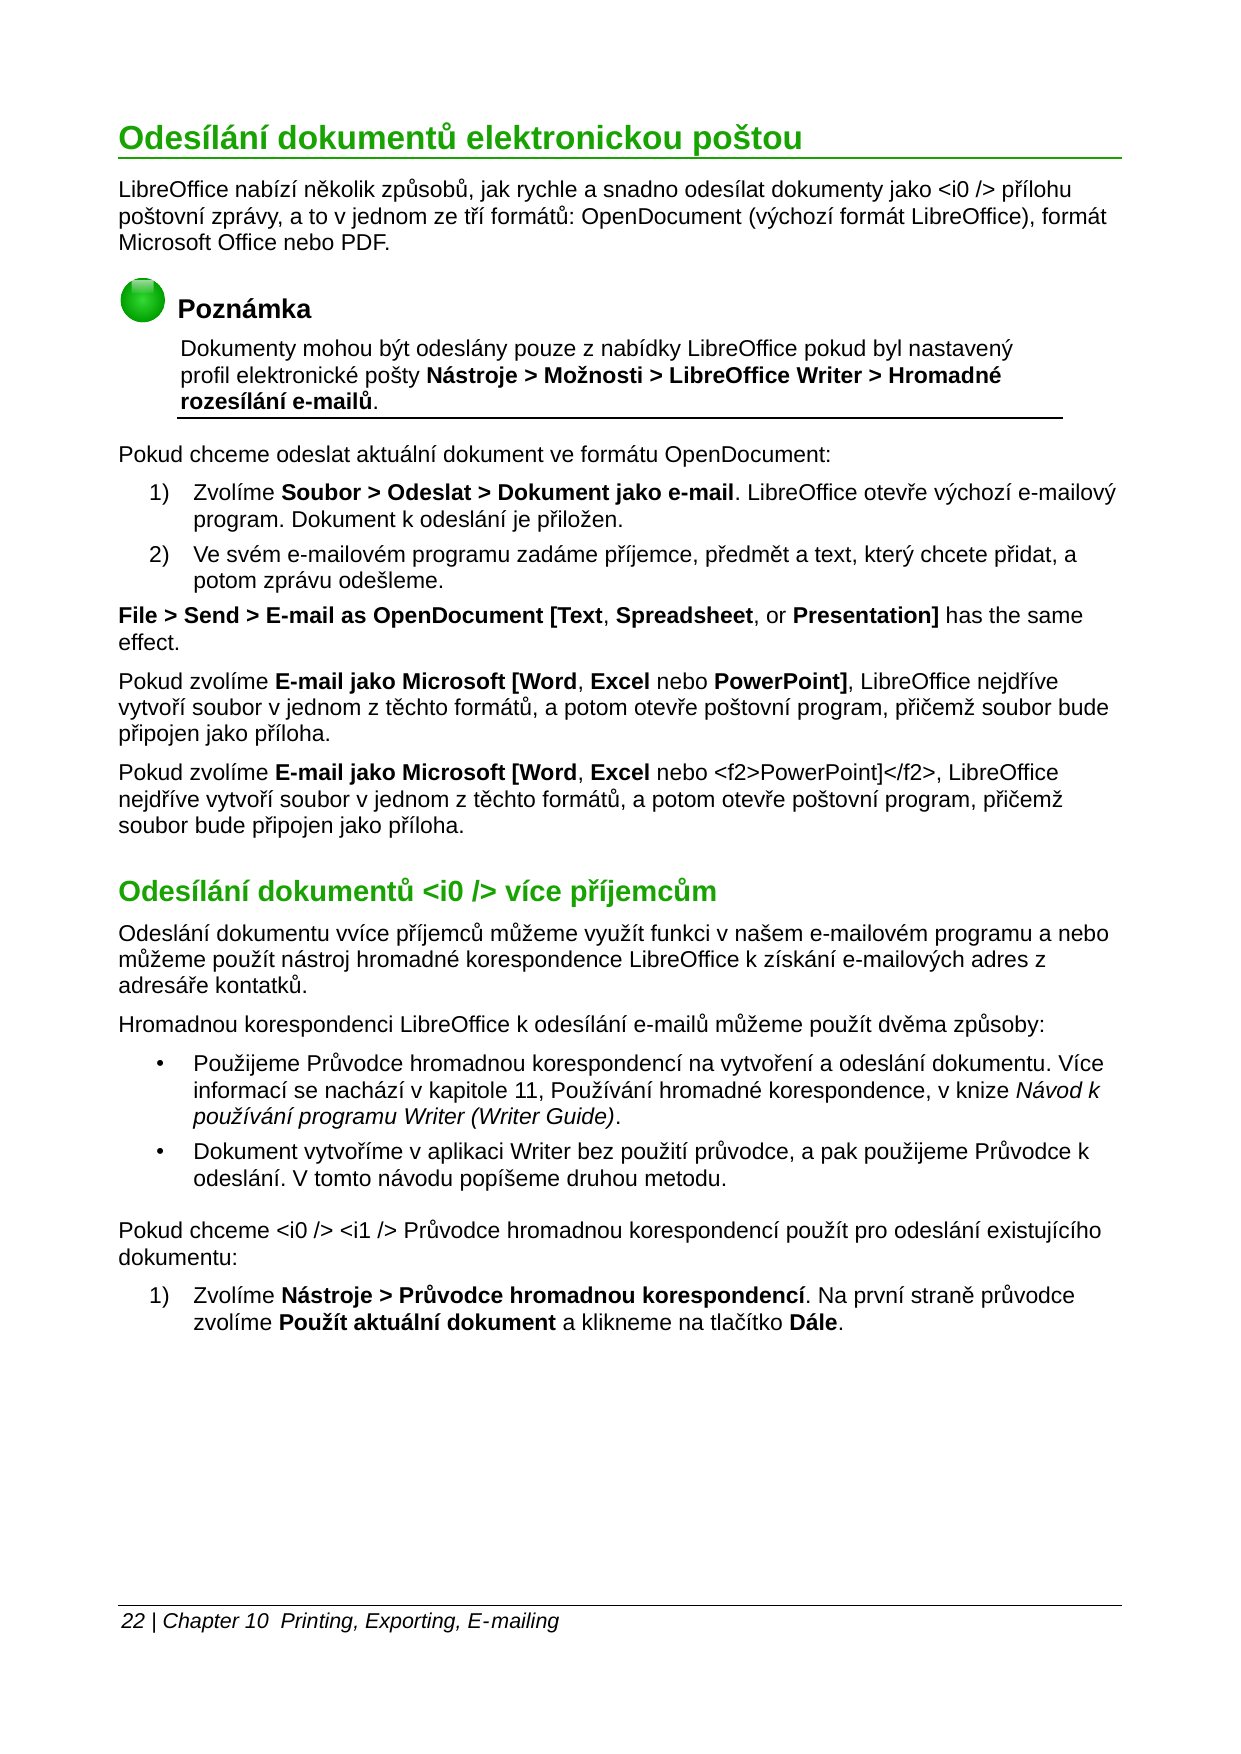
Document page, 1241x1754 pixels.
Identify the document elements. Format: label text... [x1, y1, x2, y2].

list Dokument vytvoříme v aplikaci Writer bez použití průvodce, a pak použijeme Průvodce k odeslání. V tomto návodu popíšeme druhou metodu. [156, 1138, 1122, 1191]
text Odeslání dokumentu vvíce příjemců můžeme využít funkci v našem e-mailovém programu a nebo můžeme použít nástroj hromadné korespondence LibreOffice k získání e-mailových adres z adresáře kontatků. [118, 920, 1122, 999]
text Pokud zvolíme E-mail jako Microsoft [Word, Excel nebo <f2>PowerPoint]</f2>, LibreOffice nejdříve vytvoří soubor v jednom z těchto formátů, a potom otevře poštovní program, přičemž soubor bude připojen jako příloha. [118, 759, 1122, 838]
list Ve svém e-mailovém programu zadáme příjemce, předmět a text, který chcete přidat, a potom zprávu odešleme. [169, 541, 1122, 594]
list Zvolíme Soubor > Odeslat > Dokument jako e-mail. LibreOffice otevře výchozí e-mailový program. Dokument k odeslání je přiložen. [169, 479, 1122, 532]
text File > Send > E-mail as OpenDocument [Text, Spreadsheet, or Presentation] has the same effect. [118, 602, 1122, 655]
text Pokud zvolíme E-mail jako Microsoft [Word, Excel nebo PowerPoint], LibreOffice nejdříve vytvoří soubor v jednom z těchto formátů, a potom otevře poštovní program, přičemž soubor bude připojen jako příloha. [118, 668, 1122, 747]
text Dokumenty mohou být odeslány pouze z nabídky LibreOffice pokud byl nastavený profil elektronické pošty Nástroje > Možnosti > LibreOffice Writer > Hromadné rozesílání e-mailů. [177, 332, 1063, 417]
text LibreOffice nabízí několik způsobů, jak rychle a snadno odesílat dokumenty jako <i0 /> přílohu poštovní zprávy, a to v jednom ze tří formátů: OpenDocument (výchozí formát LibreOffice), formát Microsoft Office nebo PDF. [118, 176, 1122, 255]
subtitle Odesílání dokumentů elektronickou poštou [118, 118, 1122, 157]
list Použijeme Průvodce hromadnou korespondencí na vytvoření a odeslání dokumentu. Více informací se nachází v kapitole 11, Používání hromadné korespondence, v knize Návod k používání programu Writer (Writer Guide). [156, 1050, 1122, 1129]
list Pokud chceme <i0 /> <i1 /> Průvodce hromadnou korespondencí použít pro odeslání existujícího dokumentu: [118, 1217, 1122, 1270]
subtitle Odesílání dokumentů <i0 /> více příjemcům [118, 874, 1122, 908]
subtitle Poznámka [118, 275, 1122, 325]
list Pokud chceme odeslat aktuální dokument ve formátu OpenDocument: [118, 441, 1122, 467]
list Hromadnou korespondenci LibreOffice k odesílání e-mailů můžeme použít dvěma způsoby: [118, 1011, 1122, 1038]
list Zvolíme Nástroje > Průvodce hromadnou korespondencí. Na první straně průvodce zvolíme Použít aktuální dokument a klikneme na tlačítko Dále. [169, 1282, 1122, 1335]
